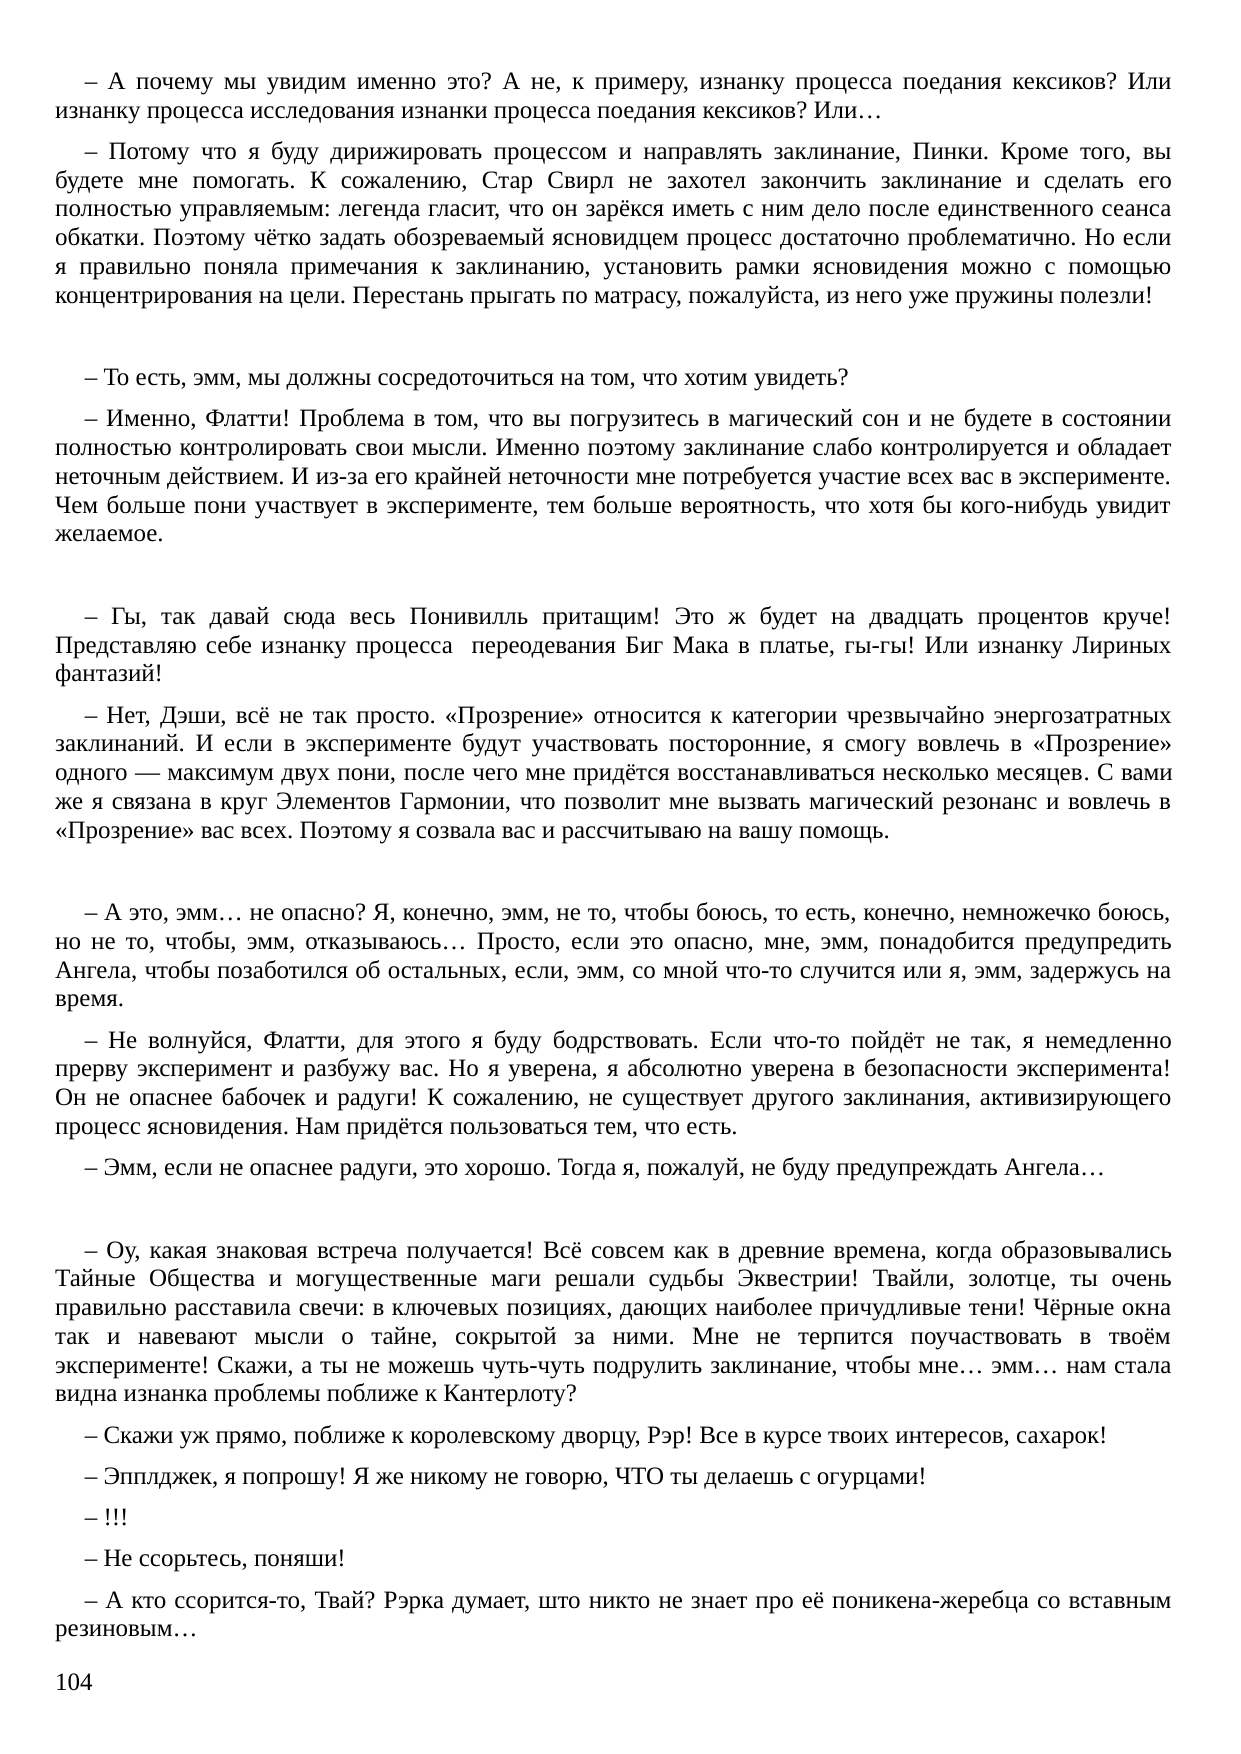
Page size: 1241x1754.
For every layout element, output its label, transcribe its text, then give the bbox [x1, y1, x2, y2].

text – То есть, эмм, мы должны сосредоточиться на том, что хотим увидеть? [55, 362, 1173, 391]
text – Именно, Флатти! Проблема в том, что вы погрузитесь в магический сон и не будете в состоянии полностью контролировать свои мысли. Именно поэтому заклинание слабо контролируется и обладает неточным действием. И из-за его крайней неточности мне потребуется участие всех вас в эксперименте. Чем больше пони участвует в эксперименте, тем больше вероятность, что хотя бы кого-нибудь увидит желаемое. [55, 403, 1173, 547]
text – Эмм, если не опаснее радуги, это хорошо. Тогда я, пожалуй, не буду предупреждать Ангела… [55, 1152, 1173, 1181]
text – Нет, Дэши, всё не так просто. «Прозрение» относится к категории чрезвычайно энергозатратных заклинаний. И если в эксперименте будут участвовать посторонние, я смогу вовлечь в «Прозрение» одного — максимум двух пони, после чего мне придётся восстанавливаться несколько месяцев. С вами же я связана в круг Элементов Гармонии, что позволит мне вызвать магический резонанс и вовлечь в «Прозрение» вас всех. Поэтому я созвала вас и рассчитываю на вашу помощь. [55, 700, 1173, 843]
text – Эпплджек, я попрошу! Я же никому не говорю, ЧТО ты делаешь с огурцами! [55, 1461, 1173, 1490]
text – А кто ссорится-то, Твай? Рэрка думает, што никто не знает про её поникена-жеребца со вставным резиновым… [55, 1585, 1173, 1642]
text – Не ссорьтесь, поняши! [55, 1543, 1173, 1572]
text – Оу, какая знаковая встреча получается! Всё совсем как в древние времена, когда образовывались Тайные Общества и могущественные маги решали судьбы Эквестрии! Твайли, золотце, ты очень правильно расставила свечи: в ключевых позициях, дающих наиболее причудливые тени! Чёрные окна так и навевают мысли о тайне, сокрытой за ними. Мне не терпится поучаствовать в твоём эксперименте! Скажи, а ты не можешь чуть-чуть подрулить заклинание, чтобы мне… эмм… нам стала видна изнанка проблемы поближе к Кантерлоту? [55, 1235, 1173, 1407]
text – А это, эмм… не опасно? Я, конечно, эмм, не то, чтобы боюсь, то есть, конечно, немножечко боюсь, но не то, чтобы, эмм, отказываюсь… Просто, если это опасно, мне, эмм, понадобится предупредить Ангела, чтобы позаботился об остальных, если, эмм, со мной что-то случится или я, эмм, задержусь на время. [55, 897, 1173, 1012]
text – А почему мы увидим именно это? А не, к примеру, изнанку процесса поедания кексиков? Или изнанку процесса исследования изнанки процесса поедания кексиков? Или… [55, 66, 1173, 123]
text – !!! [55, 1502, 1173, 1531]
text – Гы, так давай сюда весь Понивилль притащим! Это ж будет на двадцать процентов круче! Представляю себе изнанку процесса переодевания Биг Мака в платье, гы-гы! Или изнанку Лириных фантазий! [55, 601, 1173, 687]
text – Потому что я буду дирижировать процессом и направлять заклинание, Пинки. Кроме того, вы будете мне помогать. К сожалению, Стар Свирл не захотел закончить заклинание и сделать его полностью управляемым: легенда гласит, что он зарёкся иметь с ним дело после единственного сеанса обкатки. Поэтому чётко задать обозреваемый ясновидцем процесс достаточно проблематично. Но если я правильно поняла примечания к заклинанию, установить рамки ясновидения можно с помощью концентрирования на цели. Перестань прыгать по матрасу, пожалуйста, из него уже пружины полезли! [55, 136, 1173, 308]
text – Скажи уж прямо, поближе к королевскому дворцу, Рэр! Все в курсе твоих интересов, сахарок! [55, 1420, 1173, 1448]
text – Не волнуйся, Флатти, для этого я буду бодрствовать. Если что-то пойдёт не так, я немедленно прерву эксперимент и разбужу вас. Но я уверена, я абсолютно уверена в безопасности эксперимента! Он не опаснее бабочек и радуги! К сожалению, не существует другого заклинания, активизирующего процесс ясновидения. Нам придётся пользоваться тем, что есть. [55, 1025, 1173, 1140]
